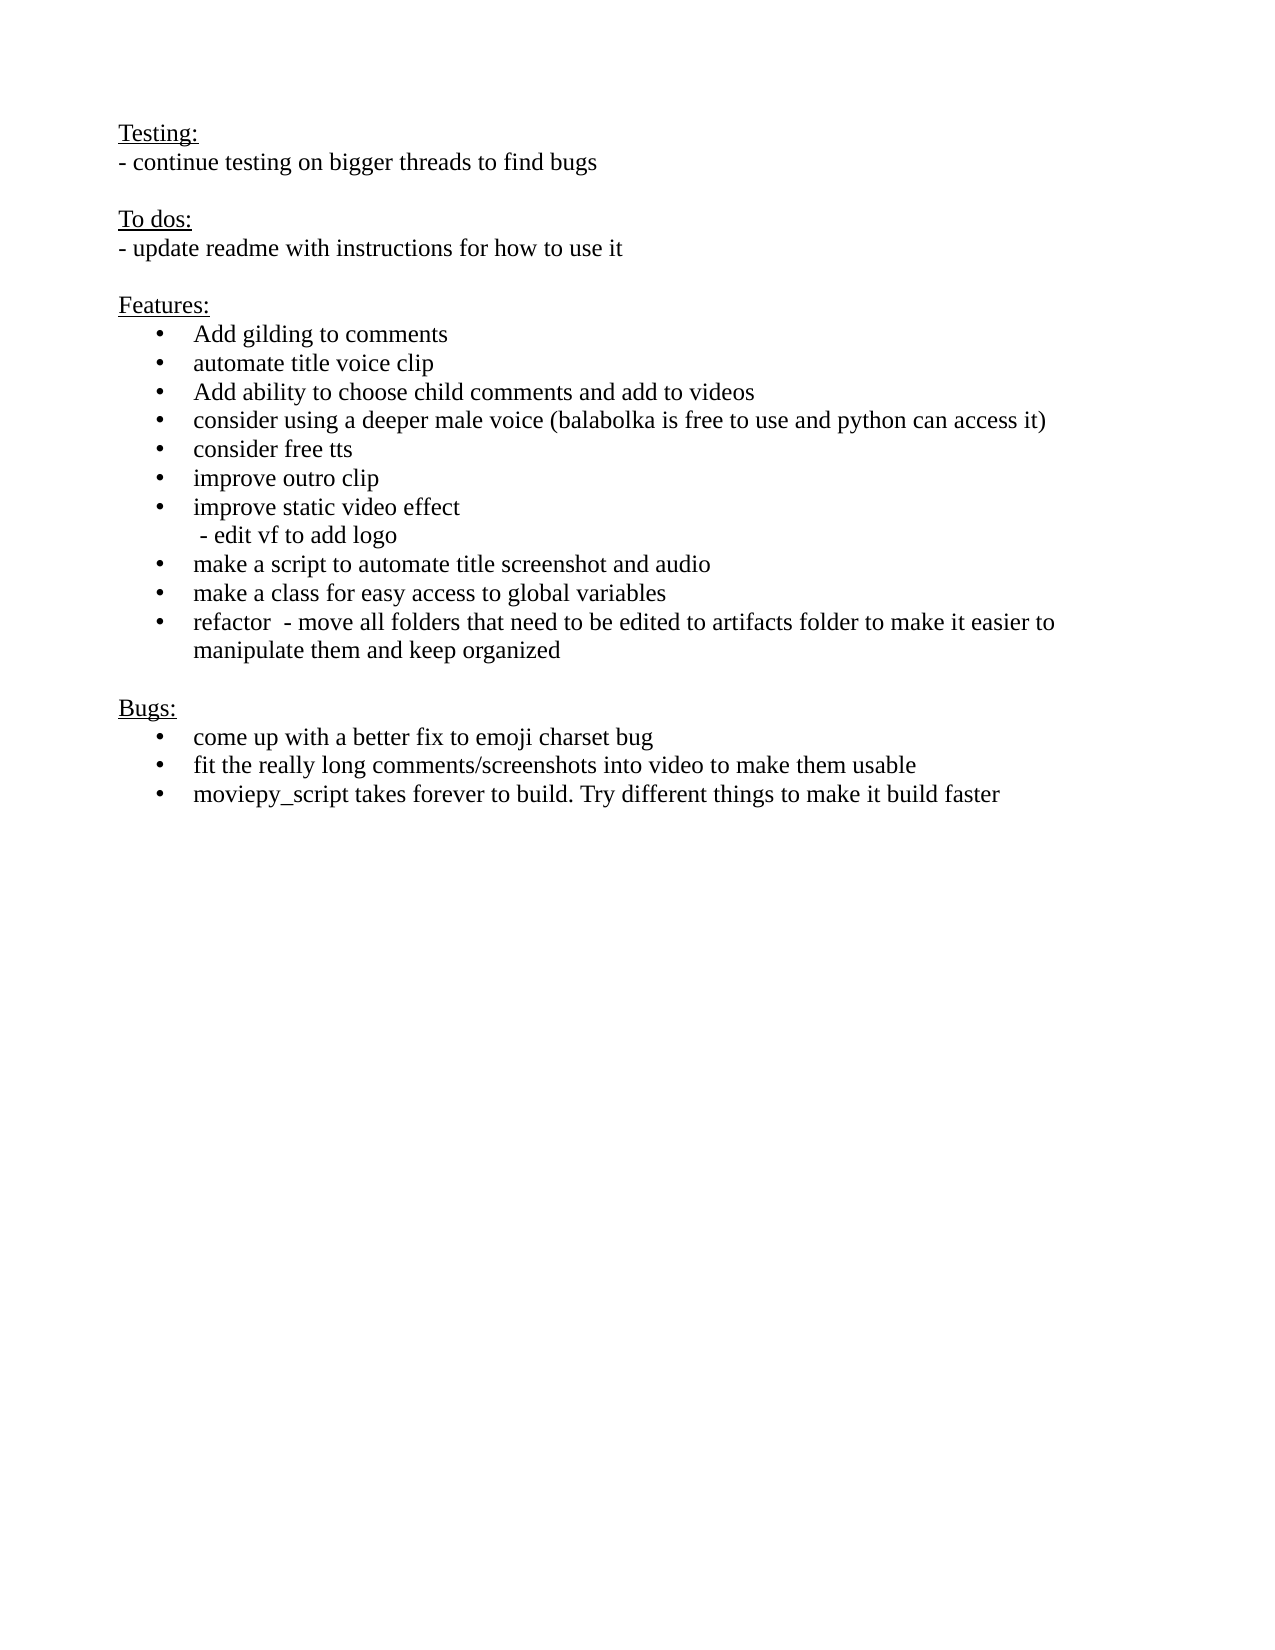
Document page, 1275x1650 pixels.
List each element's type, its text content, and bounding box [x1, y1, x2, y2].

text Bugs: [118, 693, 1157, 722]
list Add ability to choose child comments and add to videos [156, 377, 1157, 406]
text To dos: [118, 204, 1157, 233]
list improve outro clip [156, 463, 1157, 492]
text Features: [118, 291, 1157, 319]
list Add gilding to comments [156, 319, 1157, 348]
list improve static video effect - edit vf to add logo [156, 492, 1157, 549]
list refactor - move all folders that need to be edited to artifacts folder to make it easier to manipulate them and keep organized [156, 607, 1157, 664]
text - update readme with instructions for how to use it [118, 233, 1157, 262]
list come up with a better fix to emoji charset bug [156, 722, 1157, 751]
text Testing: [118, 118, 1157, 147]
list make a class for easy access to global variables [156, 578, 1157, 607]
list automate title voice clip [156, 348, 1157, 377]
list consider using a deeper male voice (balabolka is free to use and python can access it) [156, 406, 1157, 434]
list moviepy_script takes forever to build. Try different things to make it build faster [156, 779, 1157, 808]
text - continue testing on bigger threads to find bugs [118, 147, 1157, 176]
list fit the really long comments/screenshots into video to make them usable [156, 751, 1157, 779]
list make a script to automate title screenshot and audio [156, 549, 1157, 578]
list consider free tts [156, 434, 1157, 463]
